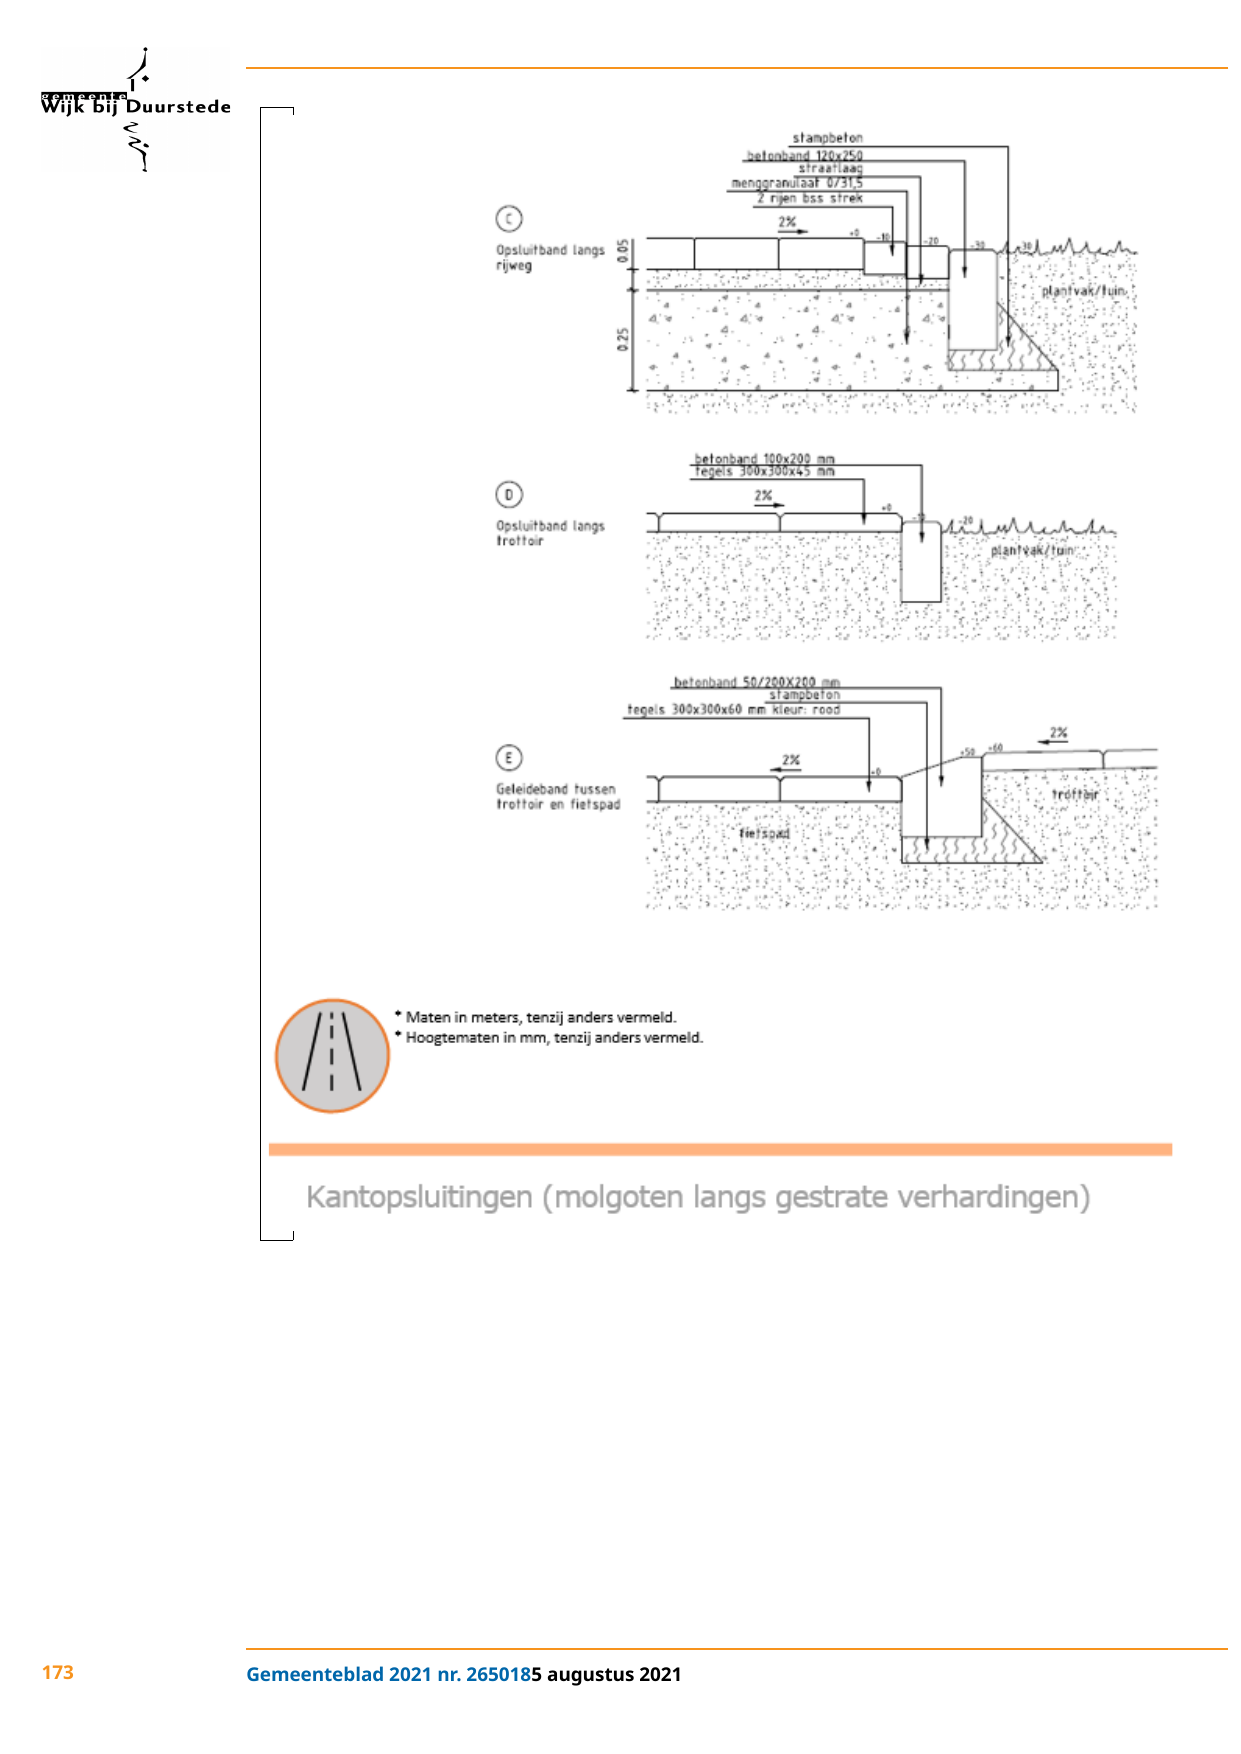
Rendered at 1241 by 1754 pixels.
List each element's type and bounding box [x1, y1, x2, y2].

picture [41, 47, 231, 172]
picture [268, 115, 1173, 1231]
